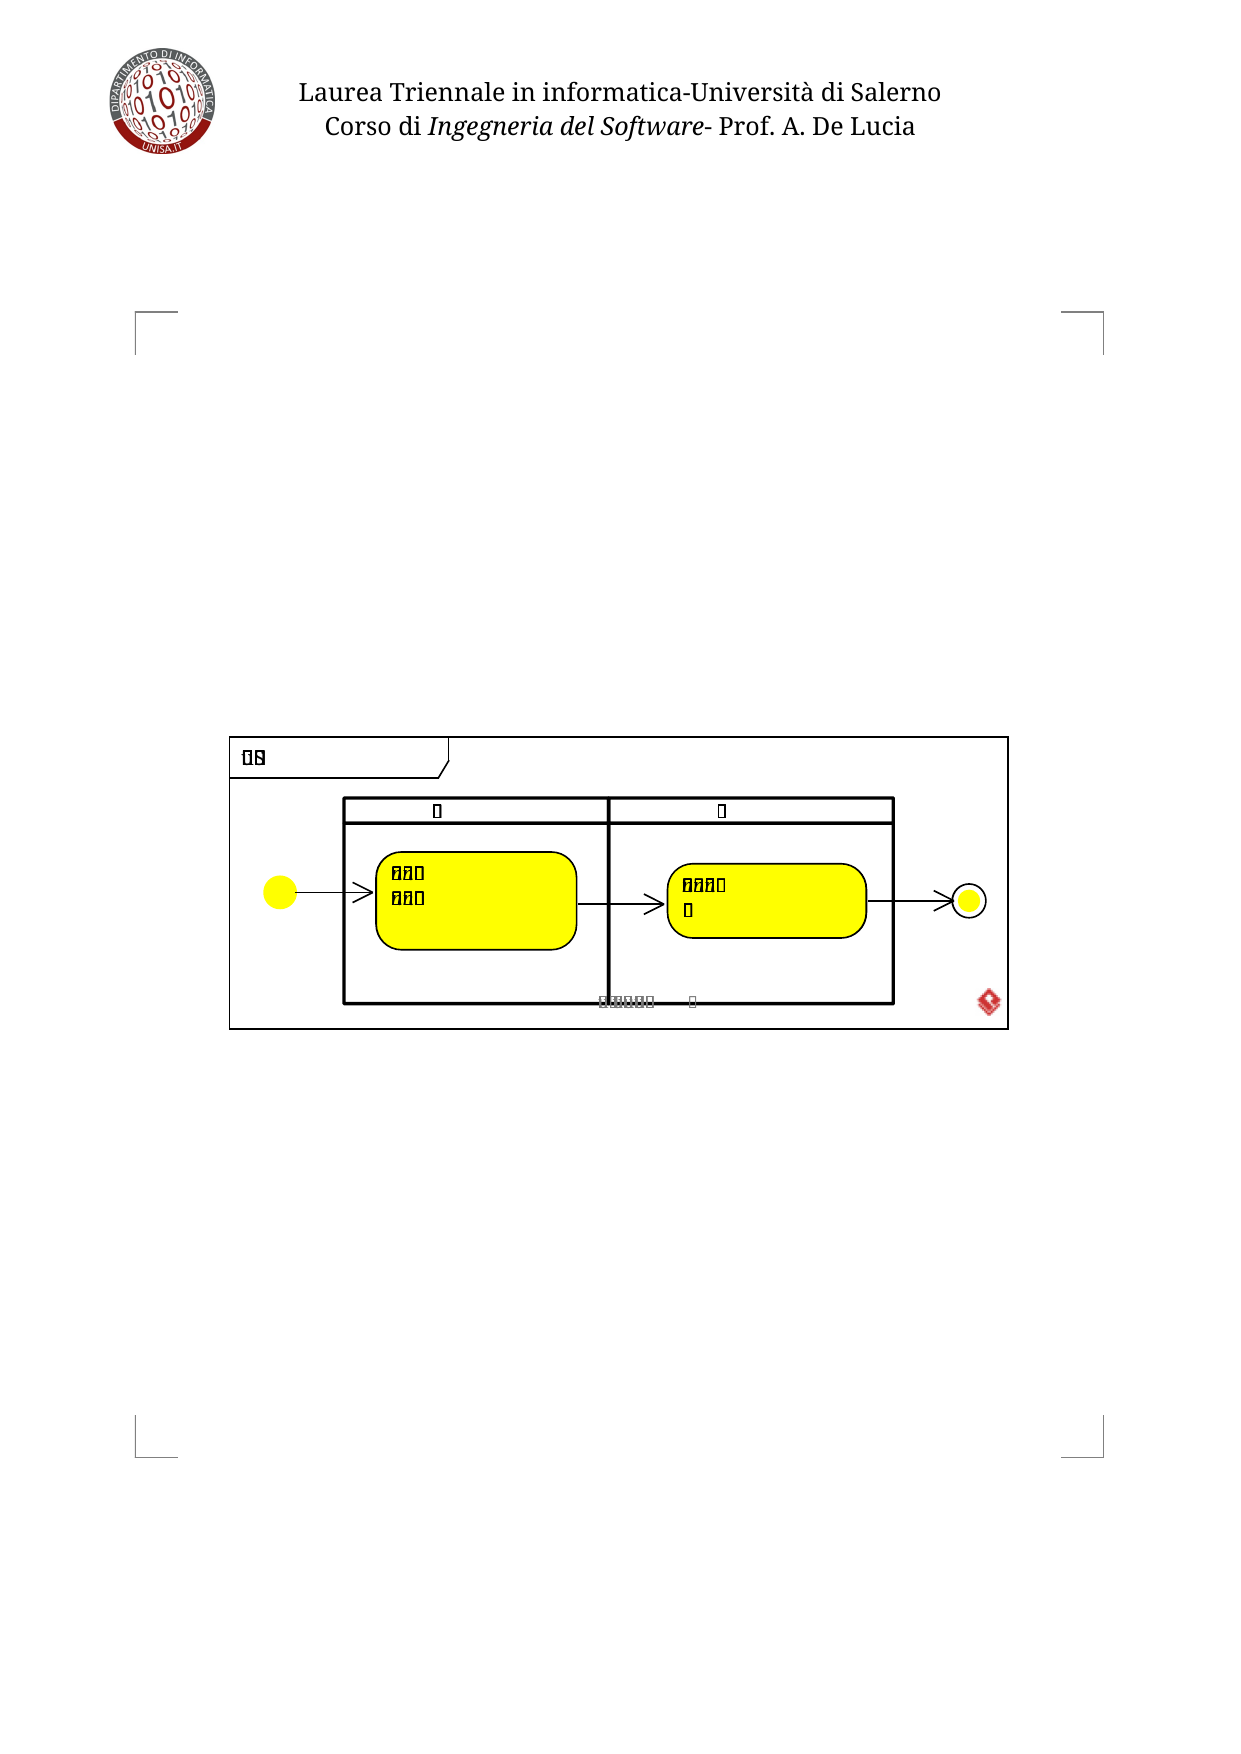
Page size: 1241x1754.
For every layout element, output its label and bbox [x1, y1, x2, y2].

picture [109, 48, 215, 154]
